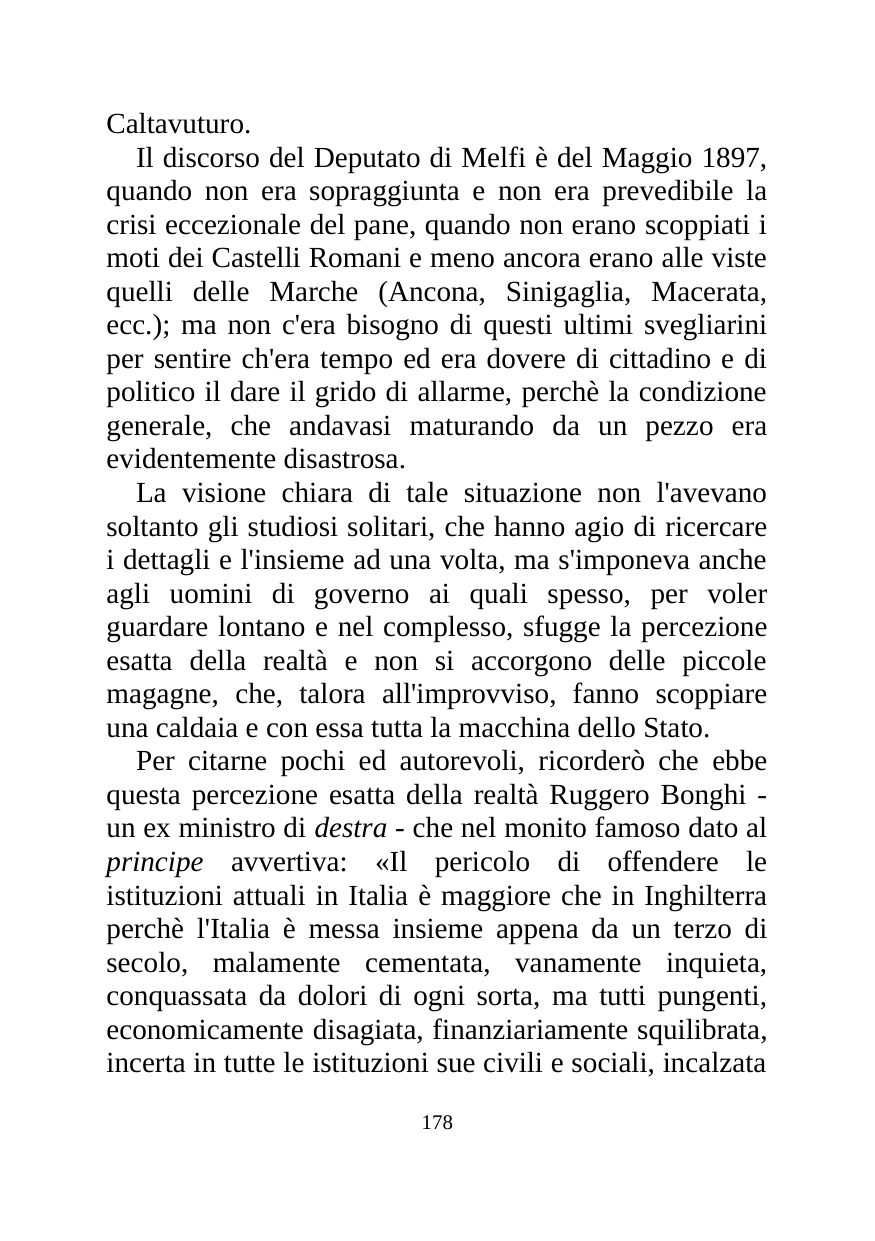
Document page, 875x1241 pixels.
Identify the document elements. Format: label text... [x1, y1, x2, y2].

text Per citarne pochi ed autorevoli, ricorderò che ebbe questa percezione esatta della realtà Ruggero Bonghi - un ex ministro di destra - che nel monito famoso dato al principe avvertiva: «Il pericolo di offendere le istituzioni attuali in Italia è maggiore che in Inghilterra perchè l'Italia è messa insieme appena da un terzo di secolo, malamente cementata, vanamente inquieta, conquassata da dolori di ogni sorta, ma tutti pungenti, economicamente disagiata, finanziariamente squilibrata, incerta in tutte le istituzioni sue civili e sociali, incalzata [106, 743, 768, 1079]
text Caltavuturo. [106, 106, 768, 140]
text Il discorso del Deputato di Melfi è del Maggio 1897, quando non era sopraggiunta e non era prevedibile la crisi eccezionale del pane, quando non erano scoppiati i moti dei Castelli Romani e meno ancora erano alle viste quelli delle Marche (Ancona, Sinigaglia, Macerata, ecc.); ma non c'era bisogno di questi ultimi svegliarini per sentire ch'era tempo ed era dovere di cittadino e di politico il dare il grido di allarme, perchè la condizione generale, che andavasi maturando da un pezzo era evidentemente disastrosa. [106, 140, 768, 475]
text La visione chiara di tale situazione non l'avevano soltanto gli studiosi solitari, che hanno agio di ricercare i dettagli e l'insieme ad una volta, ma s'imponeva anche agli uomini di governo ai quali spesso, per voler guardare lontano e nel complesso, sfugge la percezione esatta della realtà e non si accorgono delle piccole magagne, che, talora all'improvviso, fanno scoppiare una caldaia e con essa tutta la macchina dello Stato. [106, 475, 768, 743]
